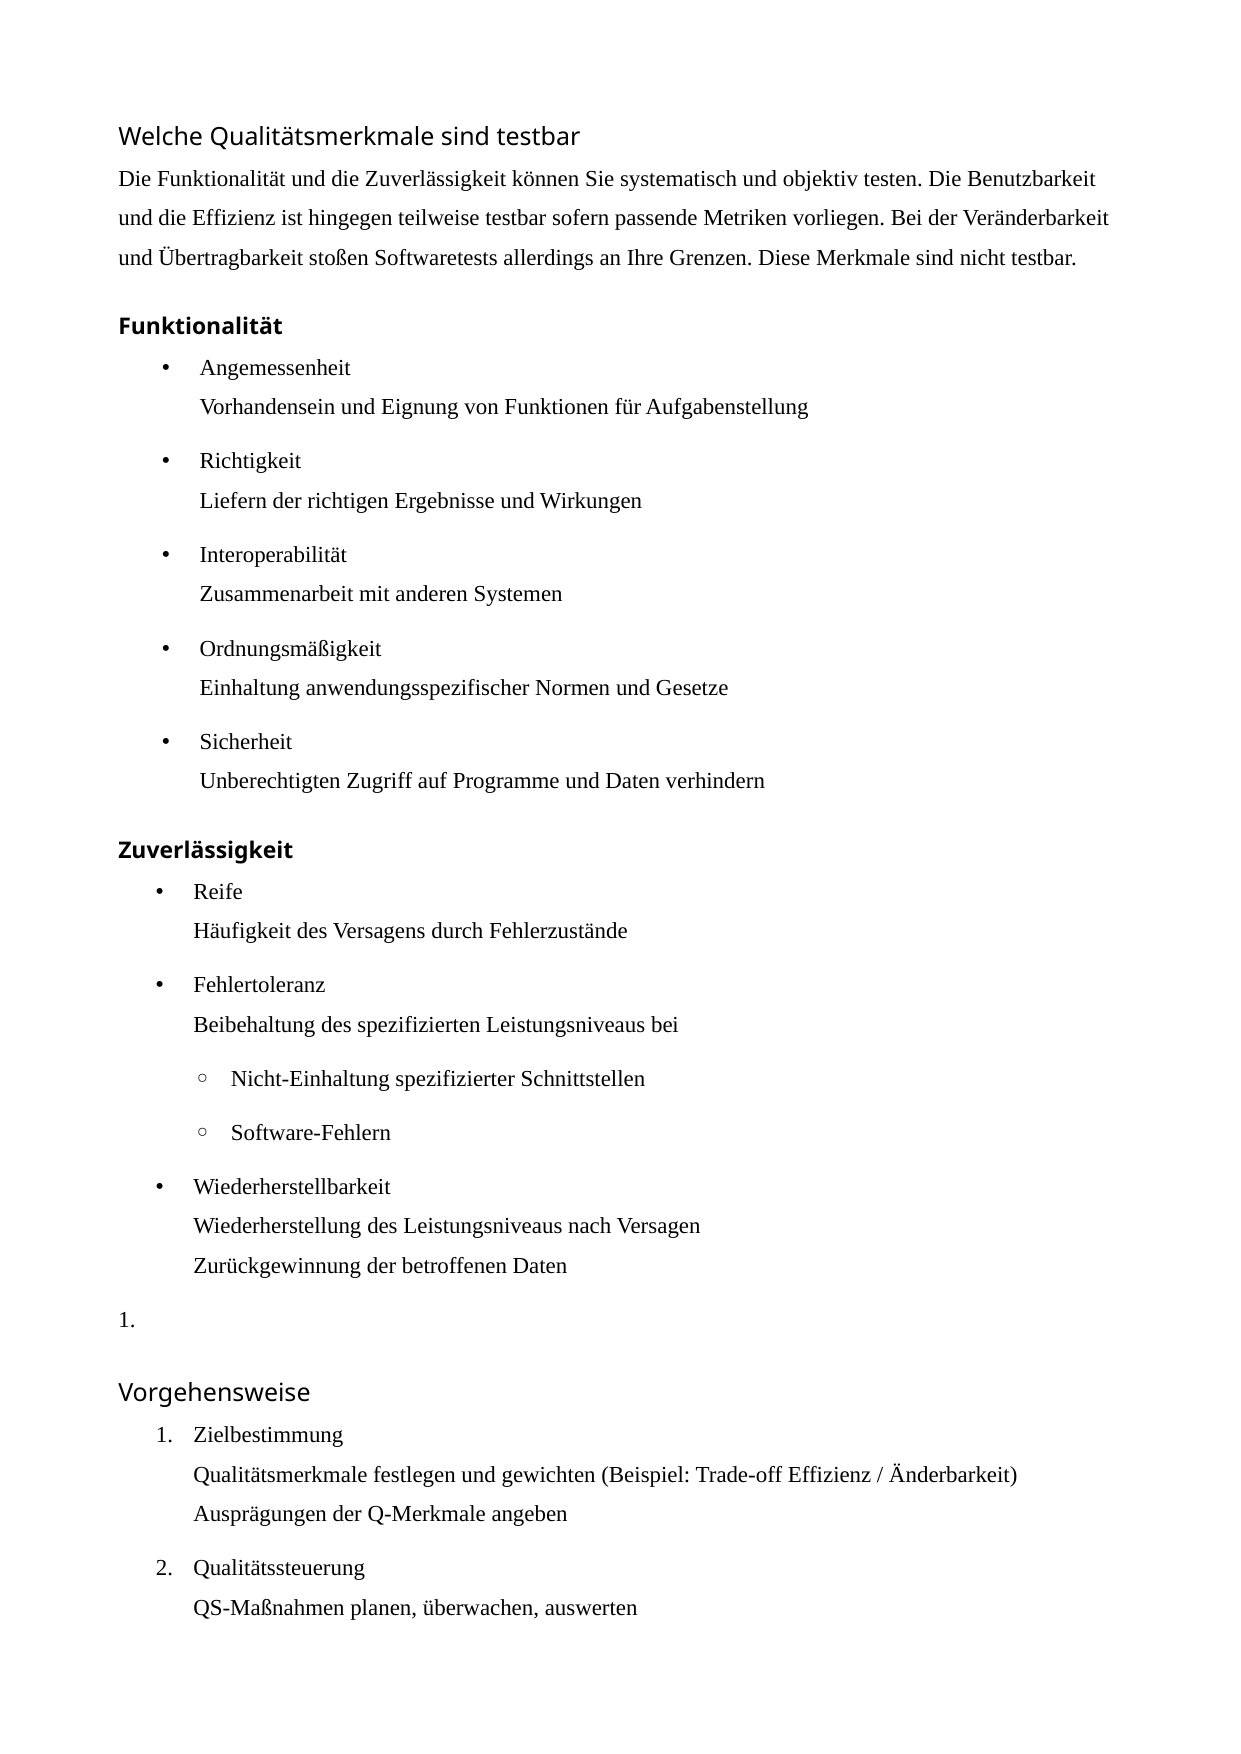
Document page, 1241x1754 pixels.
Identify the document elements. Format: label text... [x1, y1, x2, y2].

subtitle Welche Qualitätsmerkmale sind testbar [118, 118, 1122, 152]
subtitle Vorgehensweise [118, 1375, 1122, 1409]
list Software-Fehlern [193, 1119, 1122, 1145]
list Ordnungsmäßigkeit Einhaltung anwendungsspezifischer Normen und Gesetze [162, 634, 1122, 700]
list Interoperabilität Zusammenarbeit mit anderen Systemen [162, 541, 1122, 607]
list Zielbestimmung Qualitätsmerkmale festlegen und gewichten (Beispiel: Trade-off Effizienz / Änderbarkeit) Ausprägungen der Q-Merkmale angeben [156, 1421, 1122, 1527]
list Richtigkeit Liefern der richtigen Ergebnisse und Wirkungen [162, 447, 1122, 513]
list Qualitätssteuerung QS-Maßnahmen planen, überwachen, auswerten [156, 1554, 1122, 1620]
subtitle Funktionalität [118, 310, 1122, 341]
list Reife Häufigkeit des Versagens durch Fehlerzustände [156, 878, 1122, 944]
text Die Funktionalität und die Zuverlässigkeit können Sie systematisch und objektiv testen. Die Benutzbarkeit und die Effizienz ist hingegen teilweise testbar sofern passende Metriken vorliegen. Bei der Veränderbarkeit und Übertragbarkeit stoßen Softwaretests allerdings an Ihre Grenzen. Diese Merkmale sind nicht testbar. [118, 165, 1122, 270]
list Angemessenheit Vorhandensein und Eignung von Funktionen für Aufgabenstellung [162, 354, 1122, 420]
list Sicherheit Unberechtigten Zugriff auf Programme und Daten verhindern [162, 728, 1122, 794]
list Nicht-Einhaltung spezifizierter Schnittstellen [193, 1065, 1122, 1091]
list Fehlertoleranz Beibehaltung des spezifizierten Leistungsniveaus bei [156, 971, 1122, 1037]
text 1. [118, 1306, 1122, 1332]
subtitle Zuverlässigkeit [118, 834, 1122, 865]
list Wiederherstellbarkeit Wiederherstellung des Leistungsniveaus nach Versagen Zurückgewinnung der betroffenen Daten [156, 1173, 1122, 1278]
